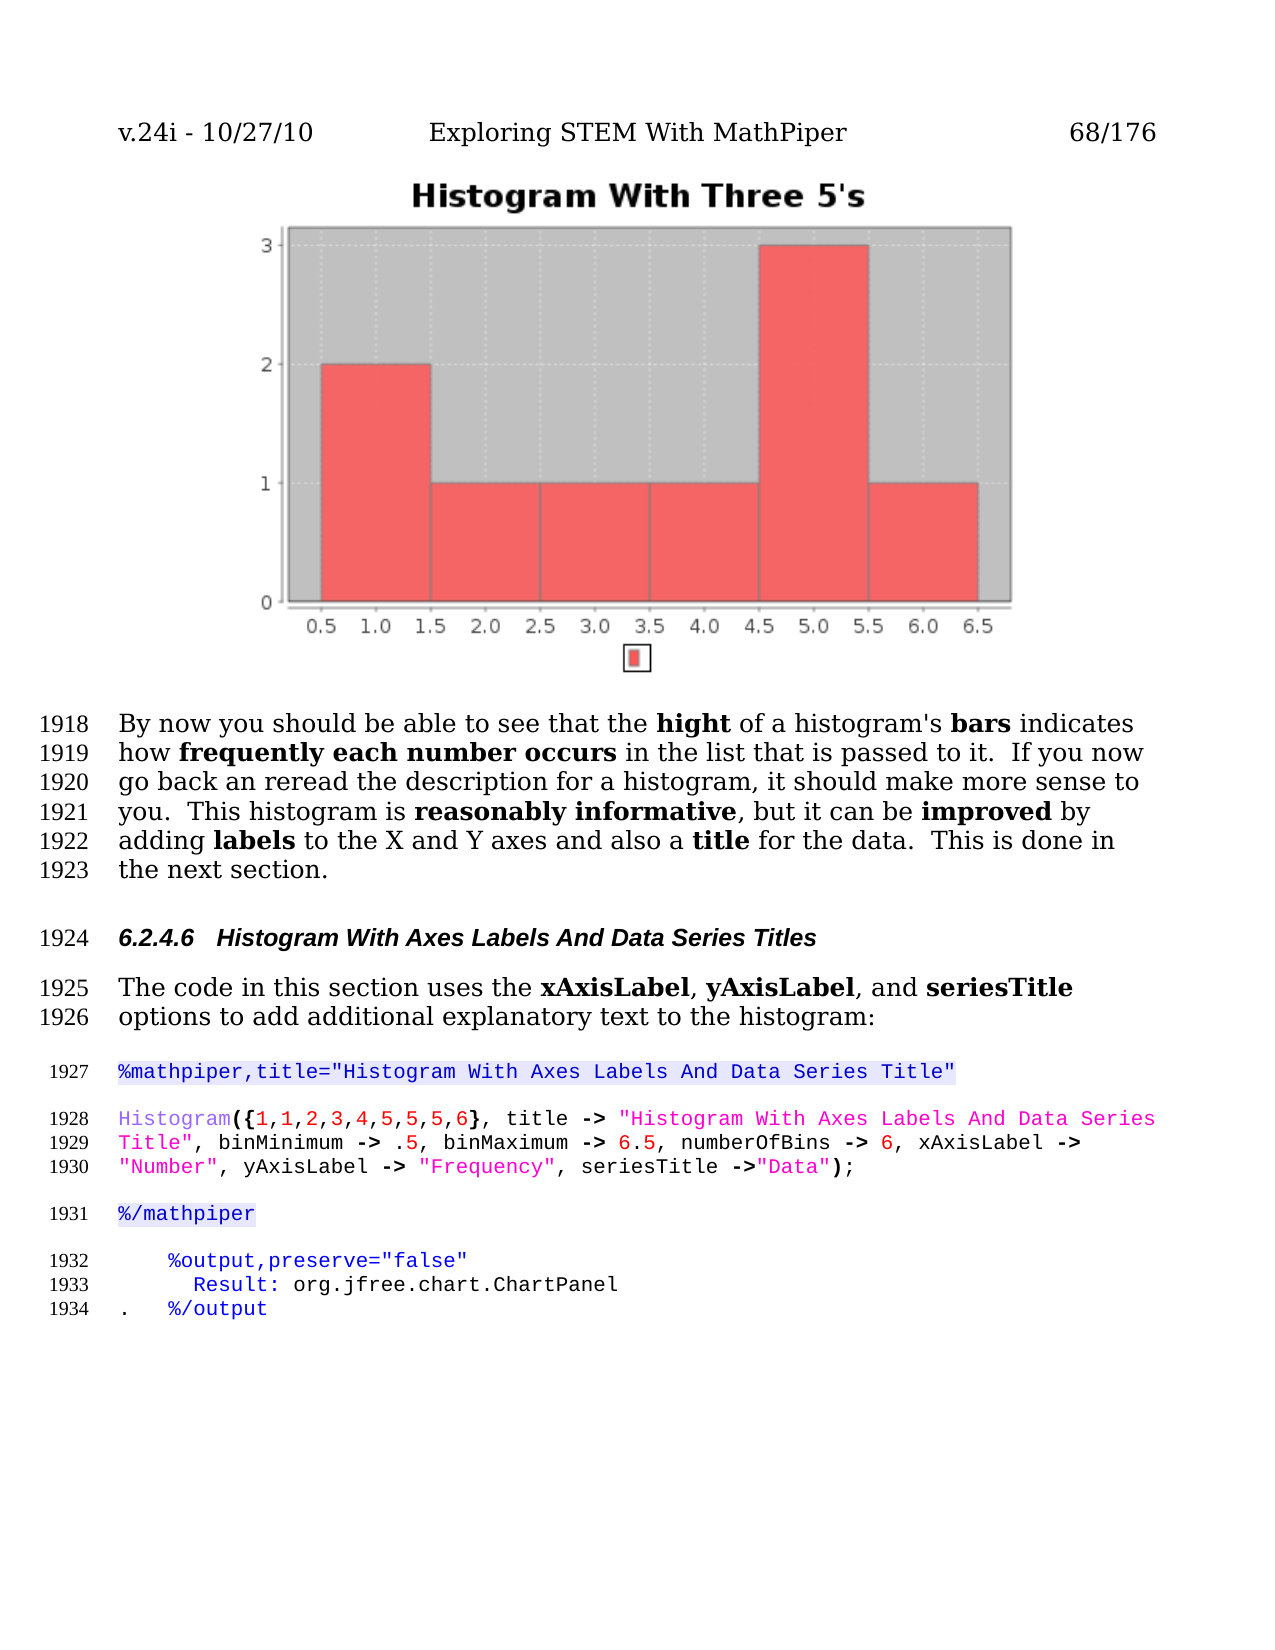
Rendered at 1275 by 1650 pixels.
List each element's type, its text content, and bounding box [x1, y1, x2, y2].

text %/mathpiper [118, 1203, 1157, 1227]
text Histogram({1,1,2,3,4,5,5,5,6}, title -> "Histogram With Axes Labels And Data Series Title", binMinimum -> .5, binMaximum -> 6.5, numberOfBins -> 6, xAxisLabel -> "Number", yAxisLabel -> "Frequency", seriesTitle ->"Data"); [118, 1108, 1157, 1179]
subtitle Histogram With Axes Labels And Data Series Titles [118, 923, 1157, 952]
text %output,preserve="false" [118, 1250, 1157, 1274]
text By now you should be able to see that the hight of a histogram's bars indicates how frequently each number occurs in the list that is passed to it. If you now go back an reread the description for a histogram, it should make more sense to you. This histogram is reasonably informative, but it can be improved by adding labels to the X and Y axes and also a title for the data. This is done in the next section. [118, 708, 1157, 884]
text The code in this section uses the xAxisLabel, yAxisLabel, and seriesTitle options to add additional explanatory text to the histogram: [118, 973, 1157, 1031]
picture [245, 176, 1030, 674]
text %mathpiper,title="Histogram With Axes Labels And Data Series Title" [118, 1061, 1157, 1085]
text . %/output [118, 1298, 1157, 1321]
text Result: org.jfree.chart.ChartPanel [118, 1274, 1157, 1298]
